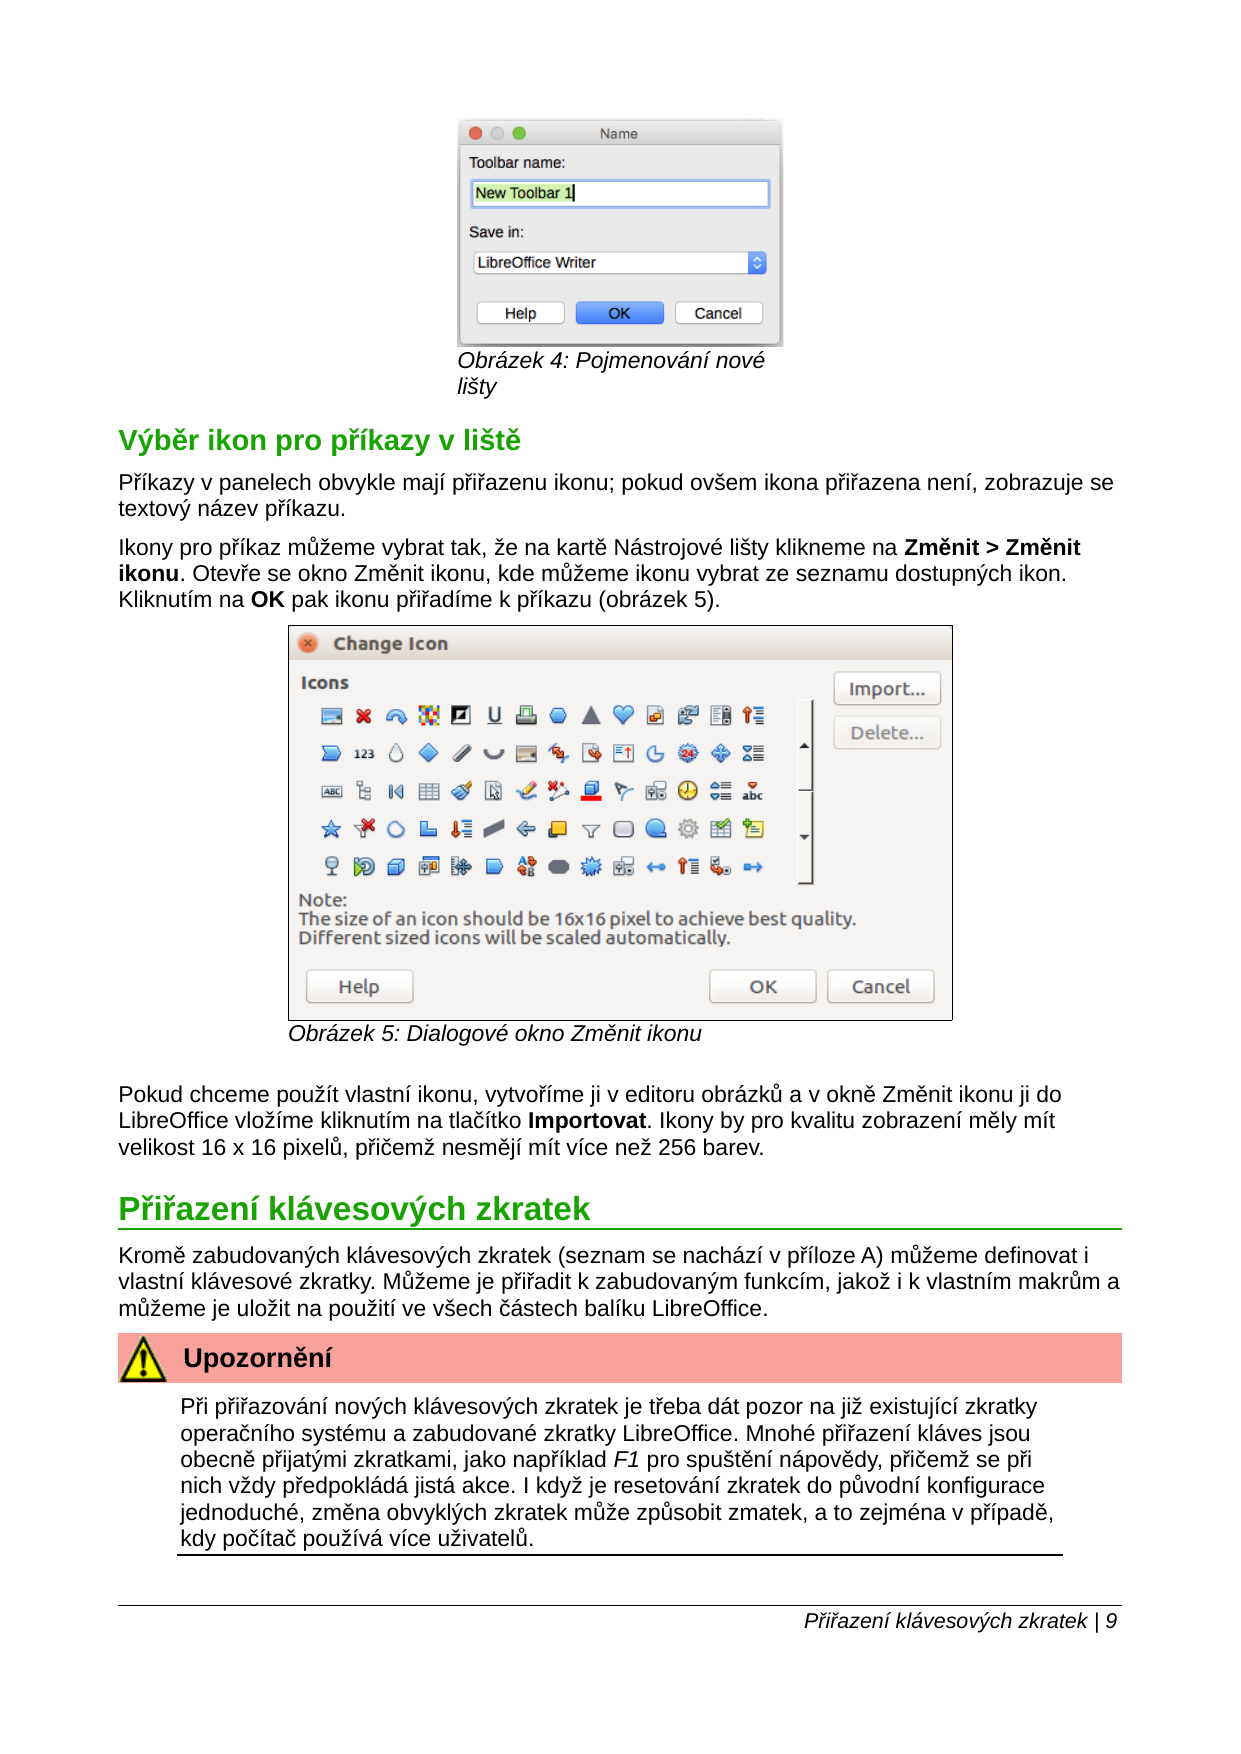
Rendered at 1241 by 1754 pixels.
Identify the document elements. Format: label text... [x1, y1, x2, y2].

text Pokud chceme použít vlastní ikonu, vytvoříme ji v editoru obrázků a v okně Změnit ikonu ji do LibreOffice vložíme kliknutím na tlačítko Importovat. Ikony by pro kvalitu zobrazení měly mít velikost 16 x 16 pixelů, přičemž nesmějí mít více než 256 barev. [118, 1081, 1122, 1160]
text Kromě zabudovaných klávesových zkratek (seznam se nachází v příloze A) můžeme definovat i vlastní klávesové zkratky. Můžeme je přiřadit k zabudovaným funkcím, jakož i k vlastním makrům a můžeme je uložit na použití ve všech částech balíku LibreOffice. [118, 1242, 1122, 1321]
subtitle Upozornění [118, 1333, 1122, 1383]
text Obrázek 4: Pojmenování nové lišty [457, 347, 783, 399]
text Při přiřazování nových klávesových zkratek je třeba dát pozor na již existující zkratky operačního systému a zabudované zkratky LibreOffice. Mnohé přiřazení kláves jsou obecně přijatými zkratkami, jako například F1 pro spuštění nápovědy, přičemž se při nich vždy předpokládá jistá akce. I když je resetování zkratek do původní konfigurace jednoduché, změna obvyklých zkratek může způsobit zmatek, a to zejména v případě, kdy počítač používá více uživatelů. [177, 1390, 1063, 1554]
text Příkazy v panelech obvykle mají přiřazenu ikonu; pokud ovšem ikona přiřazena není, zobrazuje se textový název příkazu. [118, 468, 1122, 521]
picture [289, 626, 952, 1020]
picture [119, 1334, 167, 1382]
text Ikony pro příkaz můžeme vybrat tak, že na kartě Nástrojové lišty klikneme na Změnit > Změnit ikonu. Otevře se okno Změnit ikonu, kde můžeme ikonu vybrat ze seznamu dostupných ikon. Kliknutím na OK pak ikonu přiřadíme k příkazu (obrázek 5). [118, 534, 1122, 613]
text Obrázek 5: Dialogové okno Změnit ikonu [288, 1021, 952, 1047]
subtitle Přiřazení klávesových zkratek [118, 1189, 1122, 1228]
subtitle Výběr ikon pro příkazy v liště [118, 423, 1122, 457]
picture [457, 118, 784, 347]
